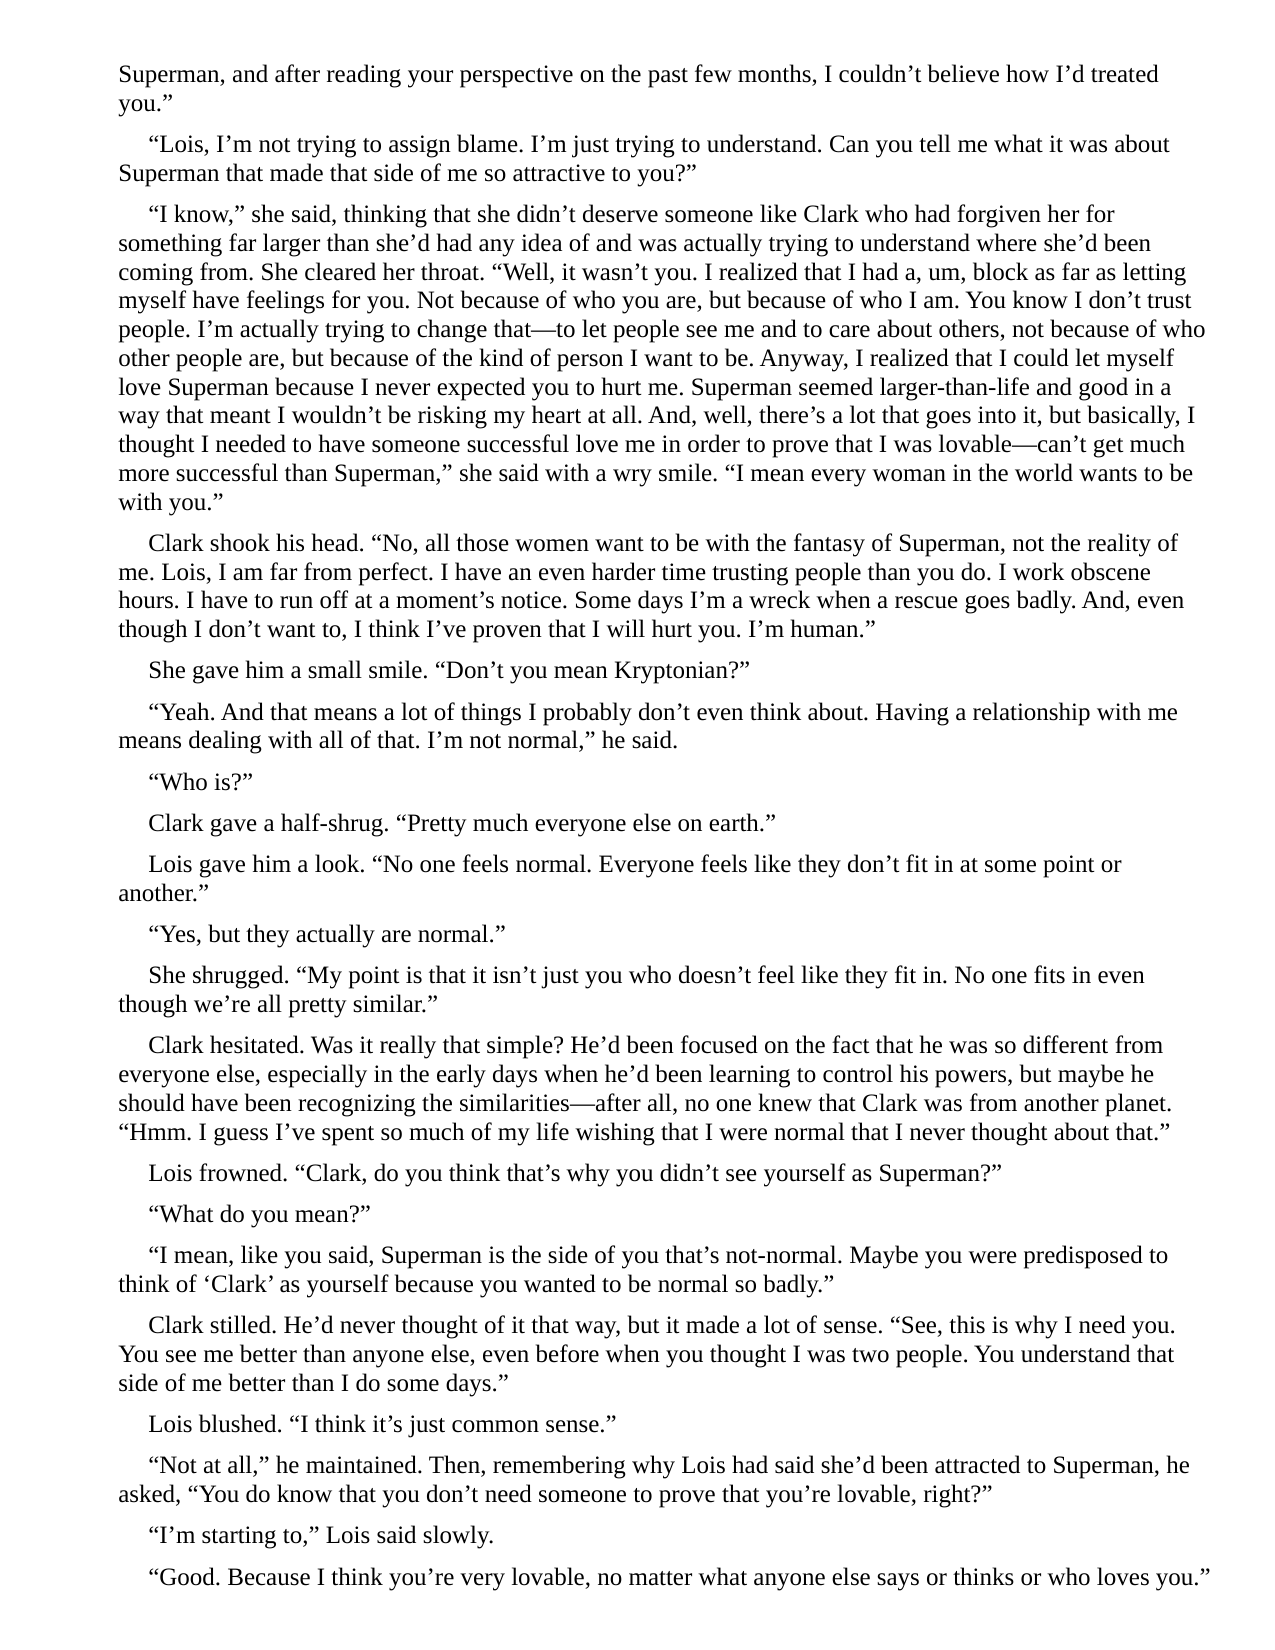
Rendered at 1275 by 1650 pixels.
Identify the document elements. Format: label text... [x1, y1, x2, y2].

text “Who is?” [118, 767, 1216, 795]
text She gave him a small smile. “Don’t you mean Kryptonian?” [118, 655, 1216, 684]
text “I know,” she said, thinking that she didn’t deserve someone like Clark who had forgiven her for something far larger than she’d had any idea of and was actually trying to understand where she’d been coming from. She cleared her throat. “Well, it wasn’t you. I realized that I had a, um, block as far as letting myself have feelings for you. Not because of who you are, but because of who I am. You know I don’t trust people. I’m actually trying to change that—to let people see me and to care about others, not because of who other people are, but because of the kind of person I want to be. Anyway, I realized that I could let myself love Superman because I never expected you to hurt me. Superman seemed larger-than-life and good in a way that meant I wouldn’t be risking my heart at all. And, well, there’s a lot that goes into it, but basically, I thought I needed to have someone successful love me in order to prove that I was lovable—can’t get much more successful than Superman,” she said with a wry smile. “I mean every woman in the world wants to be with you.” [118, 199, 1216, 515]
text Clark hesitated. Was it really that simple? He’d been focused on the fact that he was so different from everyone else, especially in the early days when he’d been learning to control his powers, but maybe he should have been recognizing the similarities—after all, no one knew that Clark was from another planet. “Hmm. I guess I’ve spent so much of my life wishing that I were normal that I never thought about that.” [118, 1030, 1216, 1145]
text “Lois, I’m not trying to assign blame. I’m just trying to understand. Can you tell me what it was about Superman that made that side of me so attractive to you?” [118, 129, 1216, 187]
text “I’m starting to,” Lois said slowly. [118, 1520, 1216, 1549]
text Clark gave a half-shrug. “Pretty much everyone else on earth.” [118, 808, 1216, 837]
text “Yes, but they actually are normal.” [118, 919, 1216, 948]
text “Good. Because I think you’re very lovable, no matter what anyone else says or thinks or who loves you.” [118, 1562, 1216, 1590]
text Clark shook his head. “No, all those women want to be with the fantasy of Superman, not the reality of me. Lois, I am far from perfect. I have an even harder time trusting people than you do. I work obscene hours. I have to run off at a moment’s notice. Some days I’m a wreck when a rescue goes badly. And, even though I don’t want to, I think I’ve proven that I will hurt you. I’m human.” [118, 528, 1216, 643]
text Lois frowned. “Clark, do you think that’s why you didn’t see yourself as Superman?” [118, 1158, 1216, 1187]
text Clark stilled. He’d never thought of it that way, but it made a lot of sense. “See, this is why I need you. You see me better than anyone else, even before when you thought I was two people. You understand that side of me better than I do some days.” [118, 1310, 1216, 1397]
text Lois blushed. “I think it’s just common sense.” [118, 1409, 1216, 1438]
text “I mean, like you said, Superman is the side of you that’s not-normal. Maybe you were predisposed to think of ‘Clark’ as yourself because you wanted to be normal so badly.” [118, 1240, 1216, 1298]
text Superman, and after reading your perspective on the past few months, I couldn’t believe how I’d treated you.” [118, 59, 1216, 117]
text “What do you mean?” [118, 1199, 1216, 1228]
text Lois gave him a look. “No one feels normal. Everyone feels like they don’t fit in at some point or another.” [118, 849, 1216, 907]
text “Yeah. And that means a lot of things I probably don’t even think about. Having a relationship with me means dealing with all of that. I’m not normal,” he said. [118, 697, 1216, 754]
text She shrugged. “My point is that it isn’t just you who doesn’t feel like they fit in. No one fits in even though we’re all pretty similar.” [118, 960, 1216, 1018]
text “Not at all,” he maintained. Then, remembering why Lois had said she’d been attracted to Superman, he asked, “You do know that you don’t need someone to prove that you’re lovable, right?” [118, 1450, 1216, 1508]
